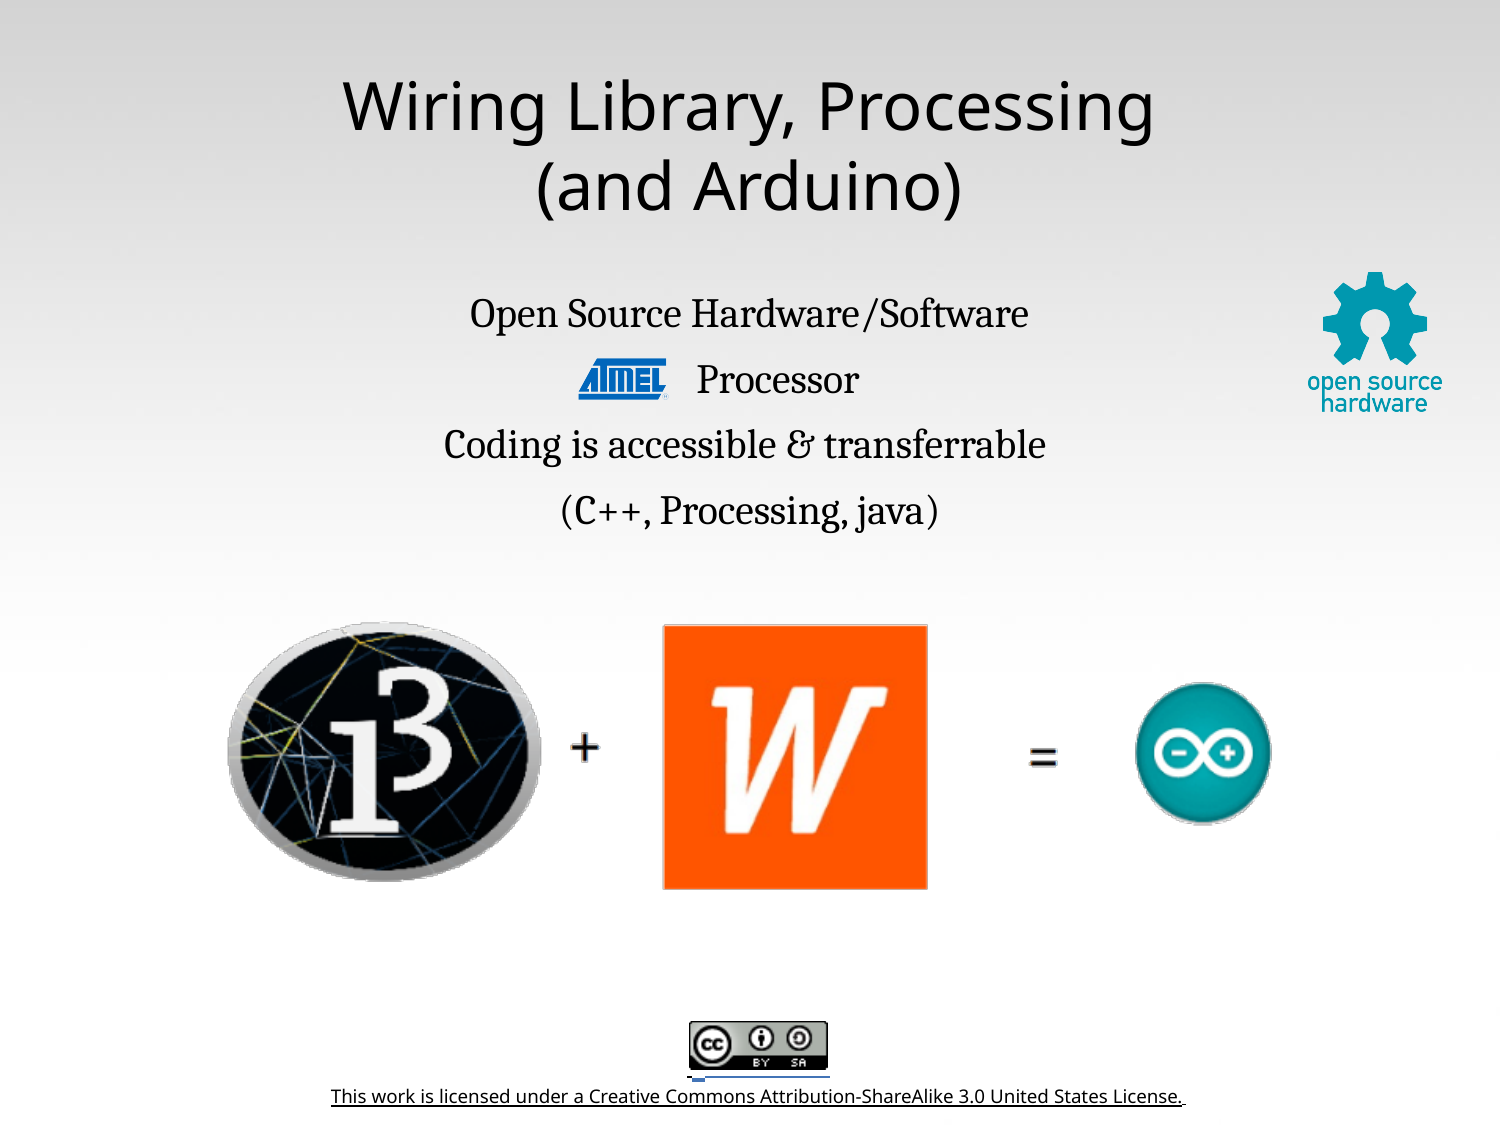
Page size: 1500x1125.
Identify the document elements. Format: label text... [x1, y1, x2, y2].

picture [0, 0, 1500, 1125]
title Wiring Library, Processing (and Arduino) [112, 50, 1388, 212]
list Open Source Hardware/Software Processor Coding is accessible & transferrable (C++, Processing, java) [112, 212, 1388, 563]
